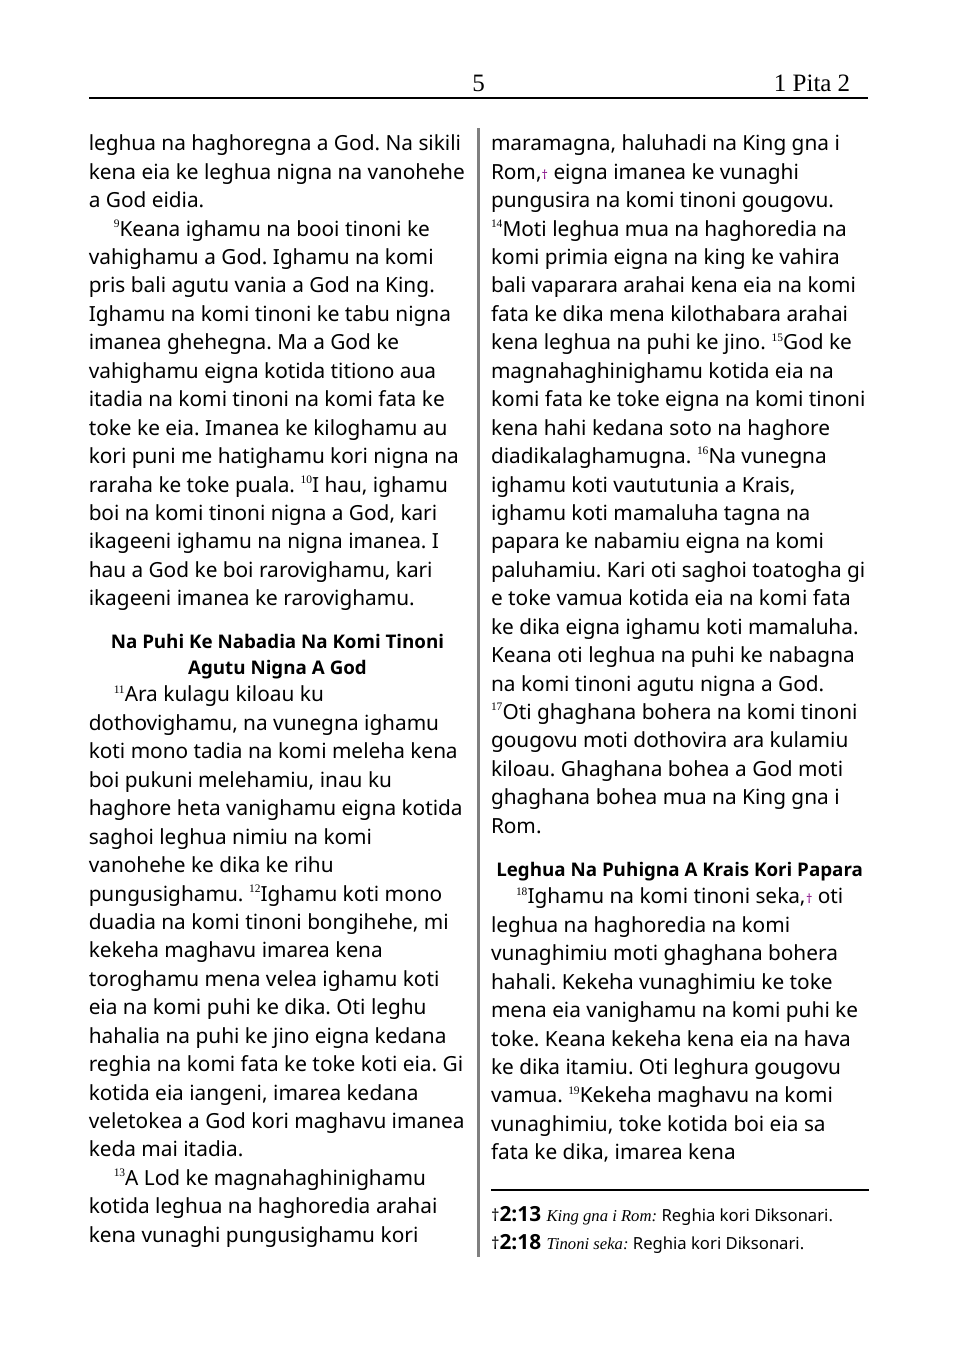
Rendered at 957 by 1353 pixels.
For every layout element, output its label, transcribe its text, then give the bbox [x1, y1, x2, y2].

text 18Ighamu na komi tinoni seka, oti leghua na haghoredia na komi vunaghimiu moti ghaghana bohera hahali. Kekeha vunaghimiu ke toke mena eia vanighamu na komi puhi ke toke. Keana kekeha kena eia na hava ke dika itamiu. Oti leghura gougovu vamua. 19Kekeha maghavu na komi vunaghimiu, toke kotida boi eia sa fata ke dika, imarea kena [491, 882, 868, 1166]
text 9Keana ighamu na booi tinoni ke vahighamu a God. Ighamu na komi pris bali agutu vania a God na King. Ighamu na komi tinoni ke tabu nigna imanea ghehegna. Ma a God ke vahighamu eigna kotida titiono aua itadia na komi tinoni na komi fata ke toke ke eia. Imanea ke kiloghamu au kori puni me hatighamu kori nigna na raraha ke toke puala. 10I hau, ighamu boi na komi tinoni nigna a God, kari ikageeni ighamu na nigna imanea. I hau a God ke boi rarovighamu, kari ikageeni imanea ke rarovighamu. [88, 214, 466, 612]
text 13A Lod ke magnahaghinighamu kotida leghua na haghoredia arahai kena vunaghi pungusighamu kori [88, 1163, 466, 1248]
text leghua na haghoregna a God. Na sikili kena eia ke leghua nigna na vanohehe a God eidia. [88, 128, 466, 214]
text 11Ara kulagu kiloau ku dothovighamu, na vunegna ighamu koti mono tadia na komi meleha kena boi pukuni melehamiu, inau ku haghore heta vanighamu eigna kotida saghoi leghua nimiu na komi vanohehe ke dika ke rihu pungusighamu. 12Ighamu koti mono duadia na komi tinoni bongihehe, mi kekeha maghavu imarea kena toroghamu mena velea ighamu koti eia na komi puhi ke dika. Oti leghu hahalia na puhi ke jino eigna kedana reghia na komi fata ke toke koti eia. Gi kotida eia iangeni, imarea kedana veletokea a God kori maghavu imanea keda mai itadia. [88, 679, 466, 1163]
text maramagna, haluhadi na King gna i Rom, eigna imanea ke vunaghi pungusira na komi tinoni gougovu. 14Moti leghua mua na haghoredia na komi primia eigna na king ke vahira bali vaparara arahai kena eia na komi fata ke dika mena kilothabara arahai kena leghua na puhi ke jino. 15God ke magnahaghinighamu kotida eia na komi fata ke toke eigna na komi tinoni kena hahi kedana soto na haghore diadikalaghamugna. 16Na vunegna ighamu koti vaututunia a Krais, ighamu koti mamaluha tagna na papara ke nabamiu eigna na komi paluhamiu. Kari oti saghoi toatogha gi e toke vamua kotida eia na komi fata ke dika eigna ighamu koti mamaluha. Keana oti leghua na puhi ke nabagna na komi tinoni agutu nigna a God. 17Oti ghaghana bohera na komi tinoni gougovu moti dothovira ara kulamiu kiloau. Ghaghana bohea a God moti ghaghana bohea mua na King gna i Rom. [491, 128, 868, 839]
text 2:13 King gna i Rom: Reghia kori Diksonari. [491, 1199, 868, 1227]
text Leghua Na Puhigna A Krais Kori Papara [491, 856, 868, 882]
text 2:18 Tinoni seka: Reghia kori Diksonari. [491, 1227, 868, 1256]
text Na Puhi Ke Nabadia Na Komi Tinoni Agutu Nigna A God [88, 628, 466, 679]
